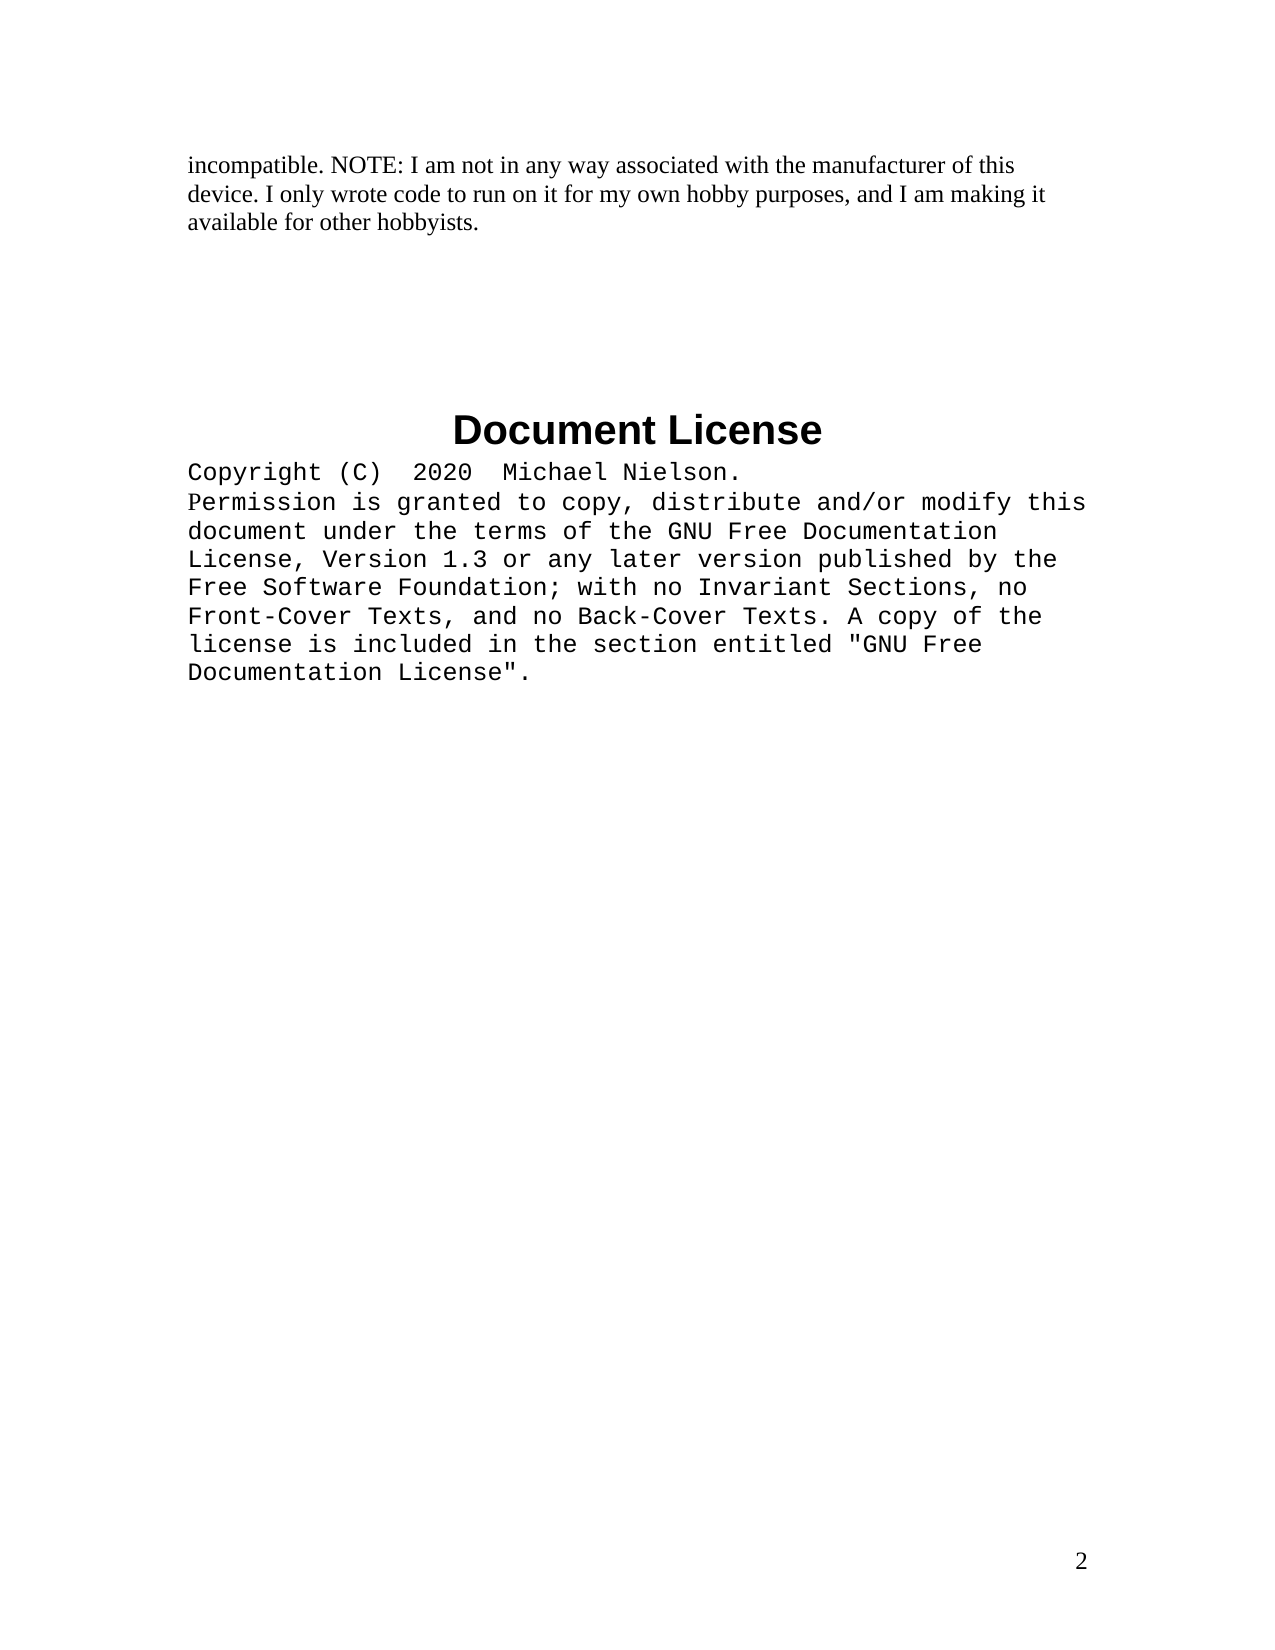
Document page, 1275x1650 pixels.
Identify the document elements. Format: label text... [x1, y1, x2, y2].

subtitle Document License [187, 405, 1087, 453]
text incompatible. NOTE: I am not in any way associated with the manufacturer of this device. I only wrote code to run on it for my own hobby purposes, and I am making it available for other hobbyists. [187, 150, 1087, 236]
text Copyright (C) 2020 Michael Nielson. Permission is granted to copy, distribute and/or modify this document under the terms of the GNU Free Documentation License, Version 1.3 or any later version published by the Free Software Foundation; with no Invariant Sections, no Front-Cover Texts, and no Back-Cover Texts. A copy of the license is included in the section entitled "GNU Free Documentation License". [187, 459, 1087, 688]
